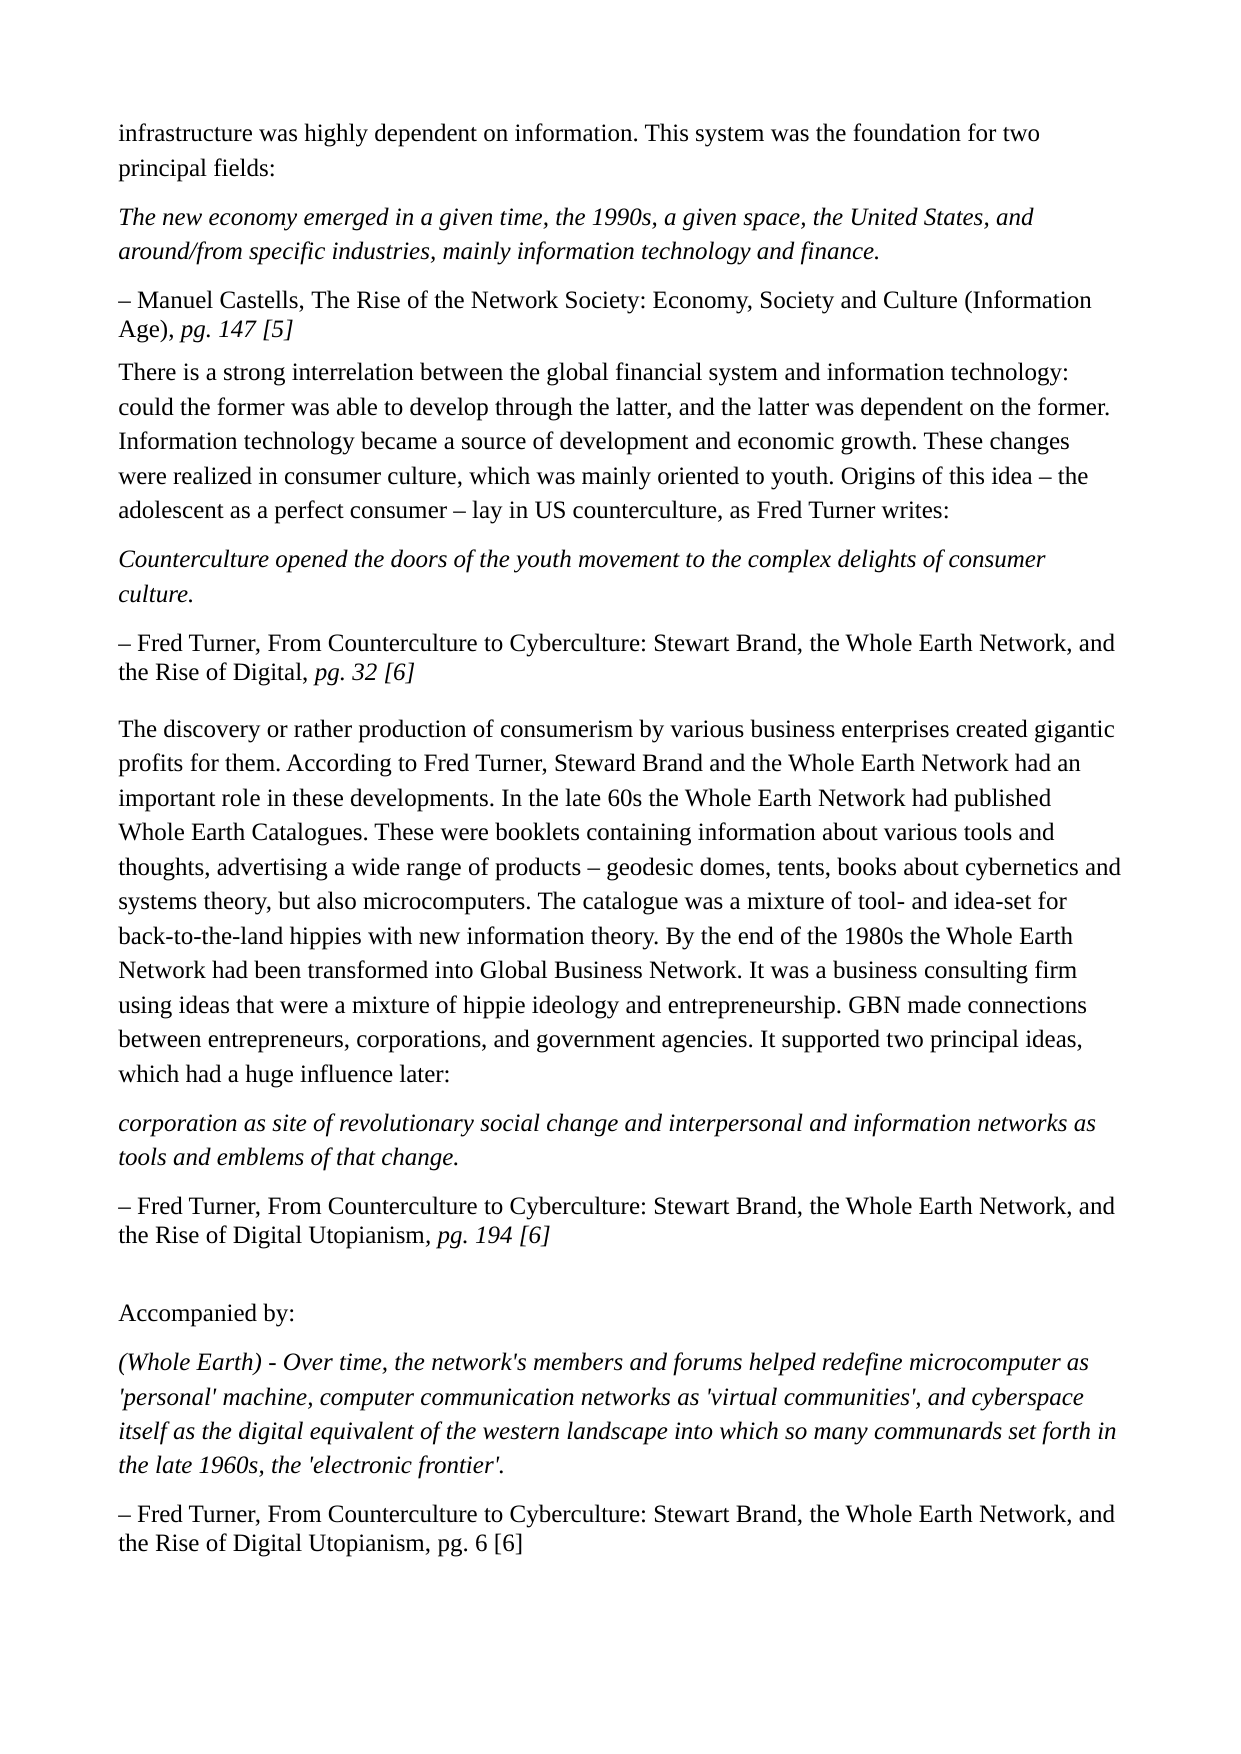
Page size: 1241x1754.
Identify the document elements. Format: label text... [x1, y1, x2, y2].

text The discovery or rather production of consumerism by various business enterprises created gigantic profits for them. According to Fred Turner, Steward Brand and the Whole Earth Network had an important role in these developments. In the late 60s the Whole Earth Network had published Whole Earth Catalogues. These were booklets containing information about various tools and thoughts, advertising a wide range of products – geodesic domes, tents, books about cybernetics and systems theory, but also microcomputers. The catalogue was a mixture of tool- and idea-set for back-to-the-land hippies with new information theory. By the end of the 1980s the Whole Earth Network had been transformed into Global Business Network. It was a business consulting firm using ideas that were a mixture of hippie ideology and entrepreneurship. GBN made connections between entrepreneurs, corporations, and government agencies. It supported two principal ideas, which had a huge influence later: [118, 714, 1122, 1088]
text – Fred Turner, From Counterculture to Cyberculture: Stewart Brand, the Whole Earth Network, and the Rise of Digital Utopianism, pg. 194 [6] [118, 1191, 1122, 1249]
text – Fred Turner, From Counterculture to Cyberculture: Stewart Brand, the Whole Earth Network, and the Rise of Digital Utopianism, pg. 6 [6] [118, 1499, 1122, 1557]
text infrastructure was highly dependent on information. This system was the foundation for two principal fields: [118, 118, 1122, 181]
text Accompanied by: [118, 1298, 1122, 1327]
text – Manuel Castells, The Rise of the Network Society: Economy, Society and Culture (Information Age), pg. 147 [5] [118, 285, 1122, 343]
text (Whole Earth) - Over time, the network's members and forums helped redefine microcomputer as 'personal' machine, computer communication networks as 'virtual communities', and cyberspace itself as the digital equivalent of the western landscape into which so many communards set forth in the late 1960s, the 'electronic frontier'. [118, 1347, 1122, 1479]
text – Fred Turner, From Counterculture to Cyberculture: Stewart Brand, the Whole Earth Network, and the Rise of Digital, pg. 32 [6] [118, 628, 1122, 685]
text Counterculture opened the doors of the youth movement to the complex delights of consumer culture. [118, 544, 1122, 607]
text There is a strong interrelation between the global financial system and information technology: could the former was able to develop through the latter, and the latter was dependent on the former. Information technology became a source of development and economic growth. These changes were realized in consumer culture, which was mainly oriented to youth. Origins of this idea – the adolescent as a perfect consumer – lay in US counterculture, as Fred Turner writes: [118, 357, 1122, 524]
text corporation as site of revolutionary social change and interpersonal and information networks as tools and emblems of that change. [118, 1108, 1122, 1171]
text The new economy emerged in a given time, the 1990s, a given space, the United States, and around/from specific industries, mainly information technology and finance. [118, 202, 1122, 265]
